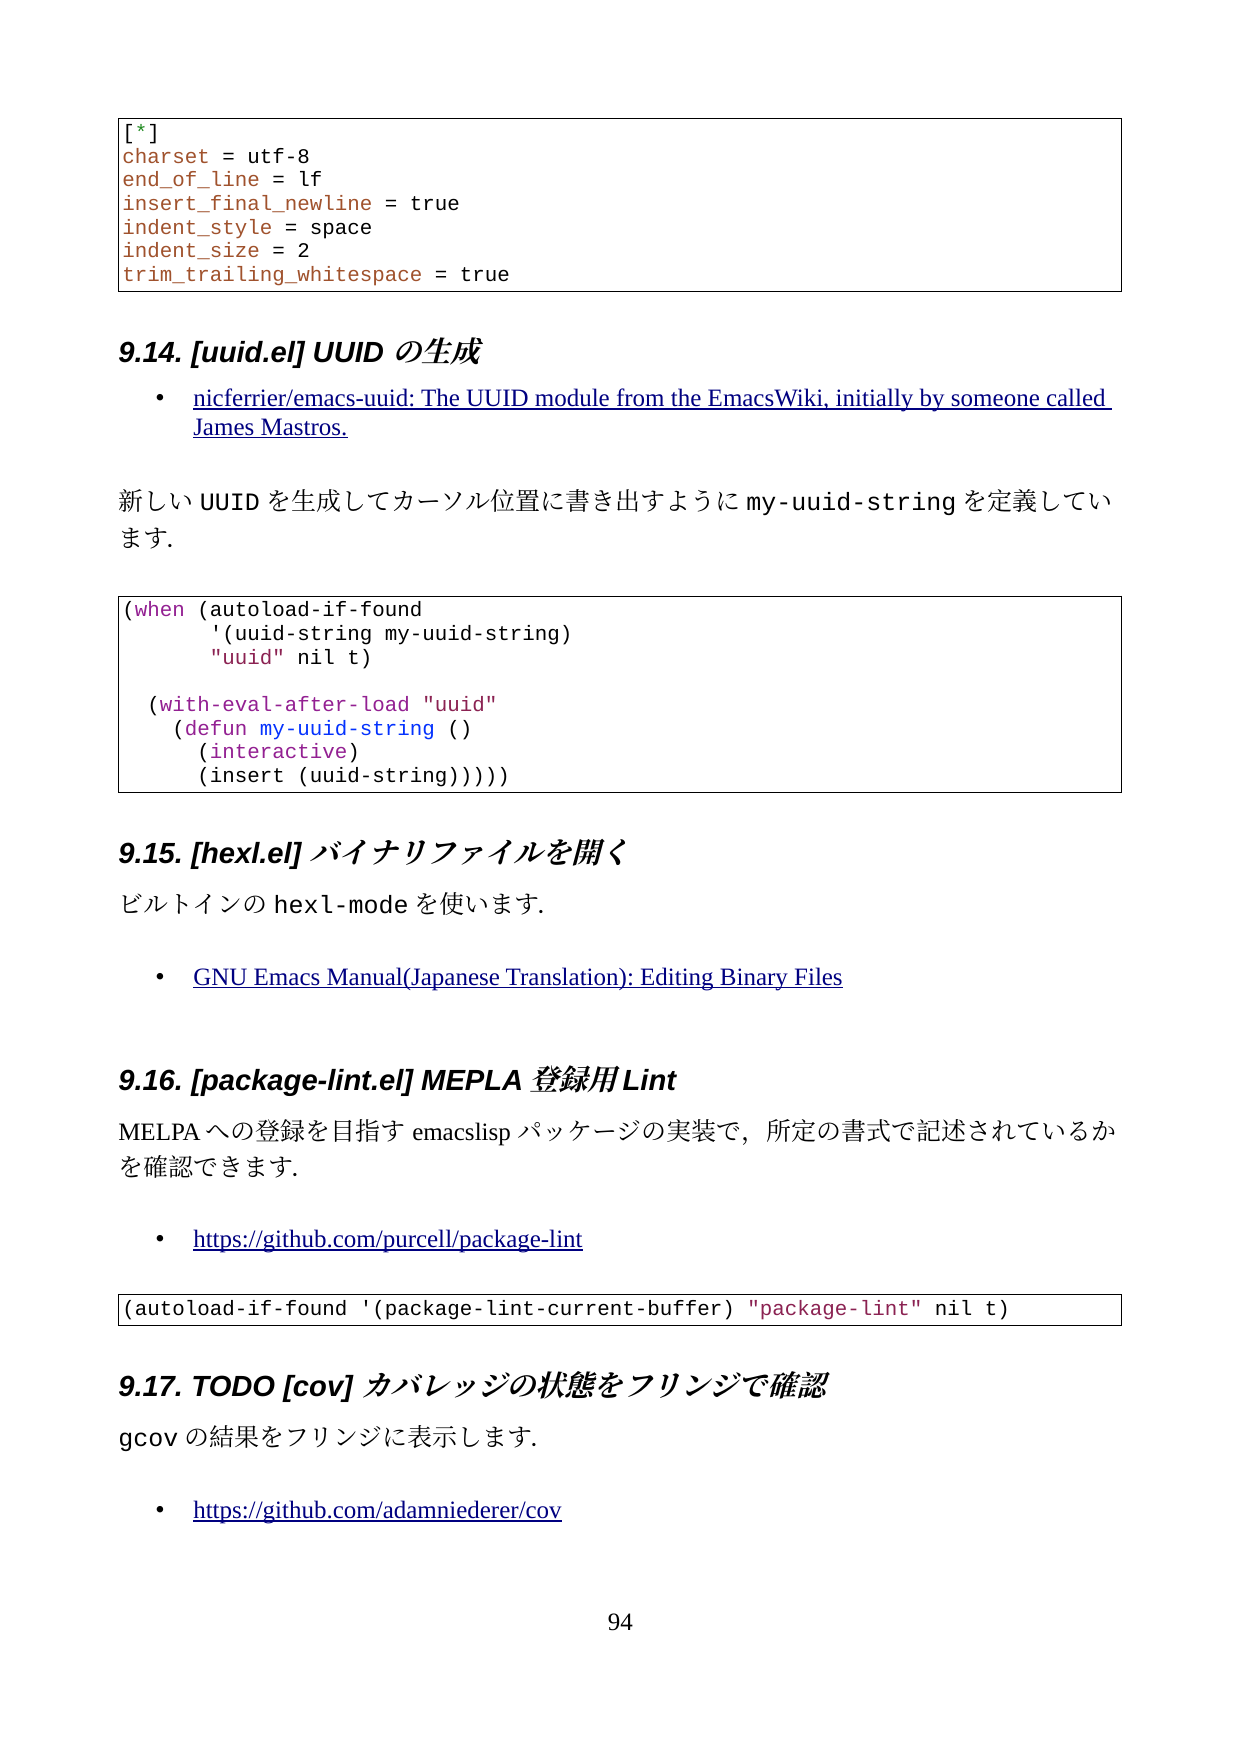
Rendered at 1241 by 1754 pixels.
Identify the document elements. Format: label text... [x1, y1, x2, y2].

text (when (autoload-if-found [119, 597, 1121, 619]
text (insert (uuid-string))))) [119, 761, 1121, 792]
text trim_trailing_whitespace = true [119, 260, 1121, 291]
text charset = utf-8 [119, 142, 1121, 165]
text indent_style = space [119, 213, 1121, 236]
text (autoload-if-found '(package-lint-current-buffer) "package-lint" nil t) [119, 1295, 1121, 1325]
list https://github.com/purcell/package-lint [156, 1224, 1122, 1282]
text "uuid" nil t) [119, 643, 1121, 666]
text gcov の結果をフリンジに表示します． [118, 1418, 1122, 1483]
list nicferrier/emacs-uuid: The UUID module from the EmacsWiki, initially by someone called James Mastros. [156, 383, 1122, 469]
subtitle [uuid.el] UUID の生成 [118, 329, 1122, 371]
list https://github.com/adamniederer/cov [156, 1495, 1122, 1553]
subtitle TODO [cov] カバレッジの状態をフリンジで確認 [118, 1363, 1122, 1405]
text MELPAへの登録を目指す emacslisp パッケージの実装で，所定の書式で記述されているかを確認できます． [118, 1111, 1122, 1212]
text insert_final_newline = true [119, 189, 1121, 213]
text [*] [119, 119, 1121, 142]
subtitle [hexl.el] バイナリファイルを開く [118, 830, 1122, 872]
subtitle [package-lint.el] MEPLA登録用Lint [118, 1057, 1122, 1099]
text (defun my-uuid-string () [119, 714, 1121, 737]
text ビルトインの hexl-mode を使います． [118, 884, 1122, 949]
text 新しい UUID を生成してカーソル位置に書き出すように my-uuid-string を定義しています． [118, 482, 1122, 583]
text indent_size = 2 [119, 236, 1121, 260]
text (interactive) [119, 737, 1121, 761]
text '(uuid-string my-uuid-string) [119, 619, 1121, 643]
text (with-eval-after-load "uuid" [119, 690, 1121, 714]
list GNU Emacs Manual(Japanese Translation): Editing Binary Files [156, 962, 1122, 1019]
text end_of_line = lf [119, 165, 1121, 189]
